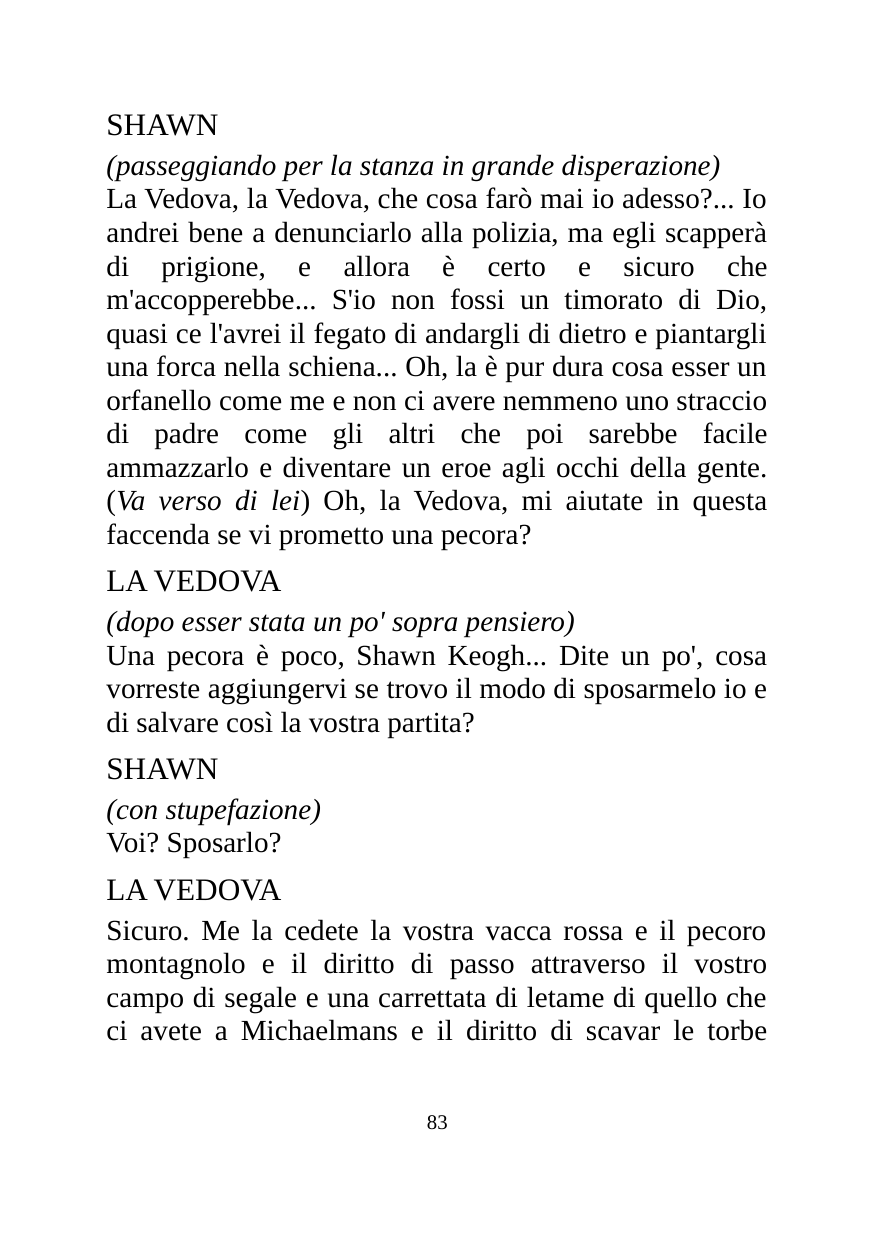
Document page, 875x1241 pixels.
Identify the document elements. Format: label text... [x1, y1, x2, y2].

text Sicuro. Me la cedete la vostra vacca rossa e il pecoro montagnolo e il diritto di passo attraverso il vostro campo di segale e una carrettata di letame di quello che ci avete a Michaelmans e il diritto di scavar le torbe [106, 913, 768, 1047]
text SHAWN [106, 750, 768, 786]
text Voi? Sposarlo? [106, 826, 768, 859]
text (dopo esser stata un po' sopra pensiero) [106, 604, 768, 638]
text (passeggiando per la stanza in grande disperazione) [106, 148, 768, 182]
text LA VEDOVA [106, 562, 768, 598]
text Una pecora è poco, Shawn Keogh... Dite un po', cosa vorreste aggiungervi se trovo il modo di sposarmelo io e di salvare così la vostra partita? [106, 638, 768, 738]
text SHAWN [106, 106, 768, 142]
text (con stupefazione) [106, 792, 768, 826]
text LA VEDOVA [106, 871, 768, 907]
text La Vedova, la Vedova, che cosa farò mai io adesso?... Io andrei bene a denunciarlo alla polizia, ma egli scapperà di prigione, e allora è certo e sicuro che m'accopperebbe... S'io non fossi un timorato di Dio, quasi ce l'avrei il fegato di andargli di dietro e piantargli una forca nella schiena... Oh, la è pur dura cosa esser un orfanello come me e non ci avere nemmeno uno straccio di padre come gli altri che poi sarebbe facile ammazzarlo e diventare un eroe agli occhi della gente. (Va verso di lei) Oh, la Vedova, mi aiutate in questa faccenda se vi prometto una pecora? [106, 182, 768, 551]
